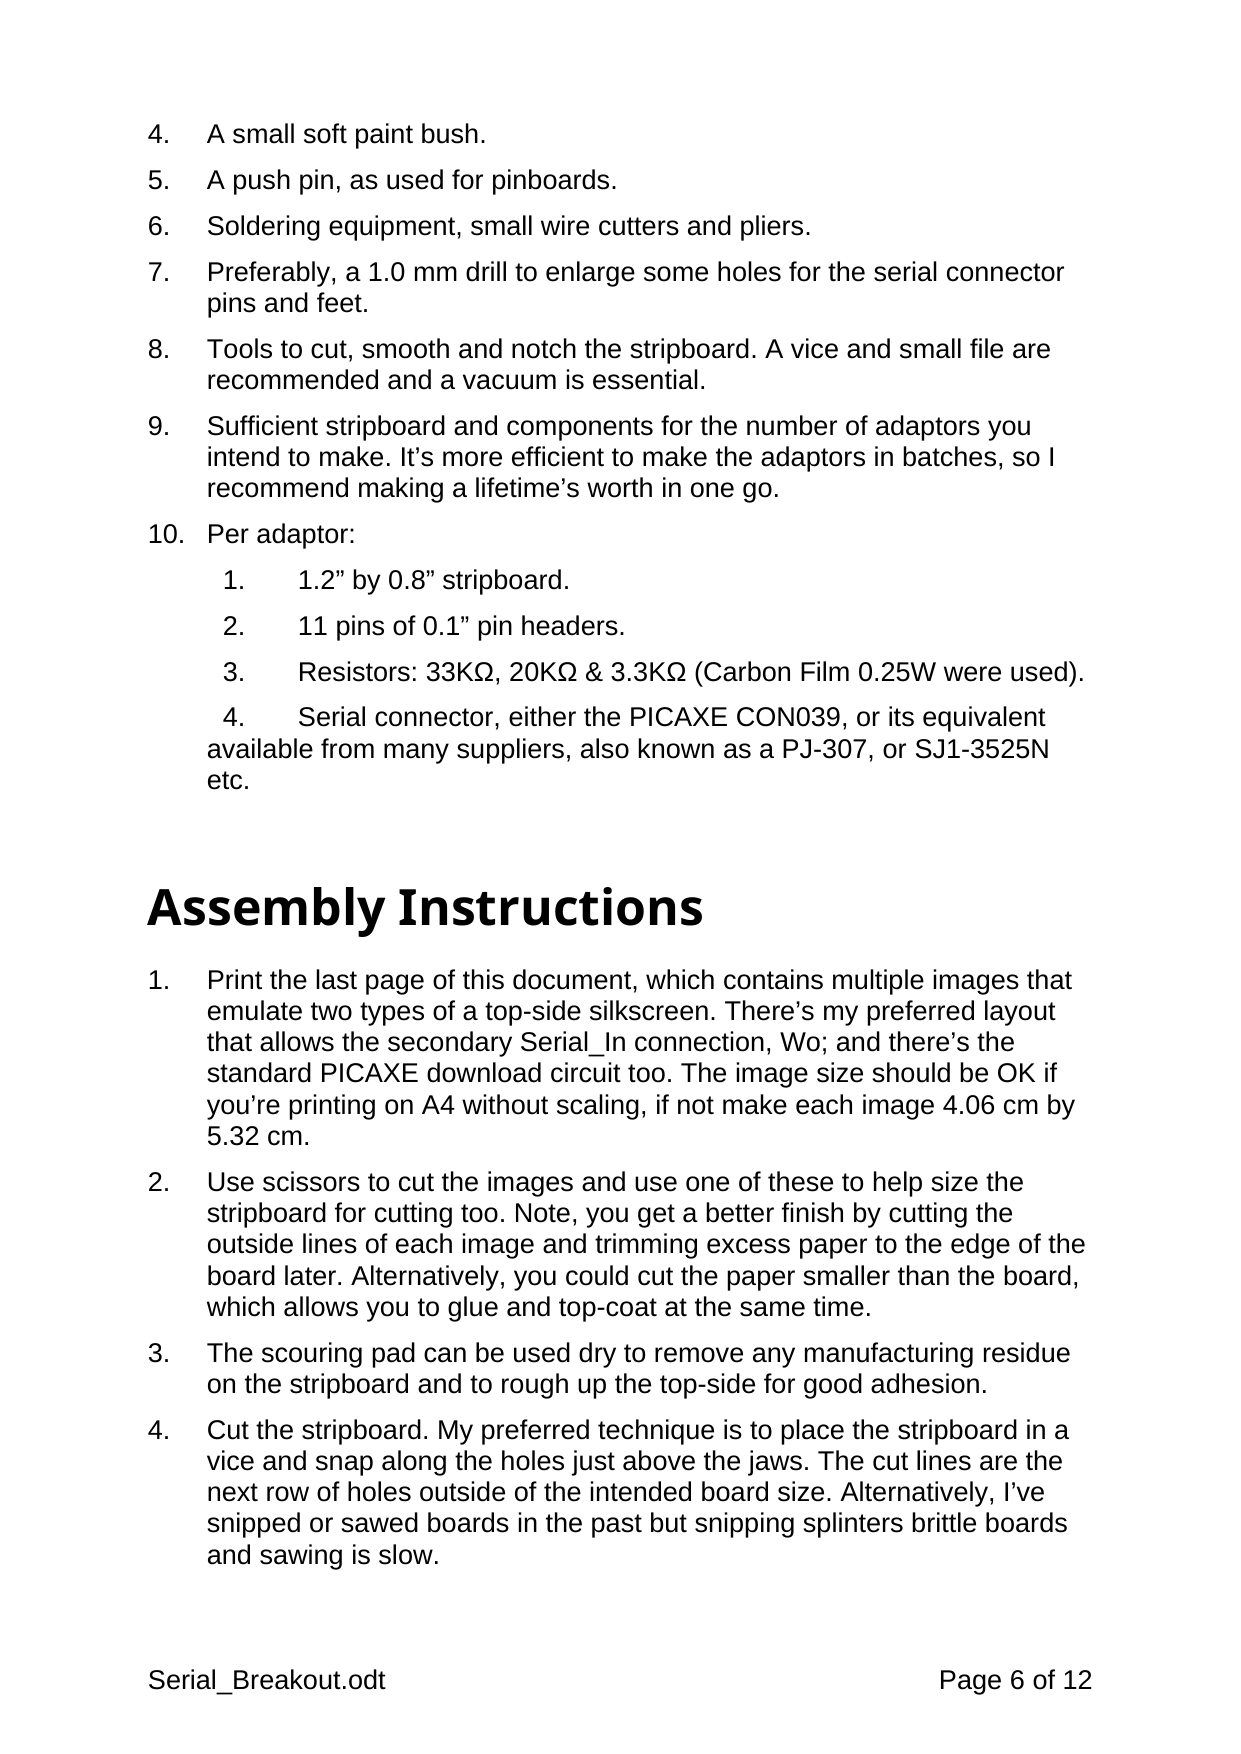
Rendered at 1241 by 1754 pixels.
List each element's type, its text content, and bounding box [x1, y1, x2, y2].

list 11 pins of 0.1” pin headers. [207, 610, 1093, 641]
list Sufficient stripboard and components for the number of adaptors you intend to make. It’s more efficient to make the adaptors in batches, so I recommend making a lifetime’s worth in one go. [148, 410, 1093, 503]
list The scouring pad can be used dry to remove any manufacturing residue on the stripboard and to rough up the top-side for good adhesion. [148, 1337, 1093, 1399]
list Preferably, a 1.0 mm drill to enlarge some holes for the serial connector pins and feet. [148, 256, 1093, 318]
list Soldering equipment, small wire cutters and pliers. [148, 210, 1093, 241]
list Serial connector, either the PICAXE CON039, or its equivalent available from many suppliers, also known as a PJ-307, or SJ1-3525N etc. [207, 701, 1093, 795]
list Tools to cut, smooth and notch the stripboard. A vice and small file are recommended and a vacuum is essential. [148, 333, 1093, 395]
list A push pin, as used for pinboards. [148, 164, 1093, 195]
subtitle Assembly Instructions [148, 872, 1093, 940]
list Cut the stripboard. My preferred technique is to place the stripboard in a vice and snap along the holes just above the jaws. The cut lines are the next row of holes outside of the intended board size. Alternatively, I’ve snipped or sawed boards in the past but snipping splinters brittle boards and sawing is slow. [148, 1414, 1093, 1570]
list Per adaptor: [148, 518, 1093, 549]
list Print the last page of this document, which contains multiple images that emulate two types of a top-side silkscreen. There’s my preferred layout that allows the secondary Serial_In connection, Wo; and there’s the standard PICAXE download circuit too. The image size should be OK if you’re printing on A4 without scaling, if not make each image 4.06 cm by 5.32 cm. [148, 964, 1093, 1151]
list A small soft paint bush. [148, 118, 1093, 149]
list 1.2” by 0.8” stripboard. [207, 564, 1093, 595]
list Use scissors to cut the images and use one of these to help size the stripboard for cutting too. Note, you get a better finish by cutting the outside lines of each image and trimming excess paper to the edge of the board later. Alternatively, you could cut the paper smaller than the board, which allows you to glue and top-coat at the same time. [148, 1166, 1093, 1322]
list Resistors: 33KΩ, 20KΩ & 3.3KΩ (Carbon Film 0.25W were used). [207, 656, 1093, 687]
